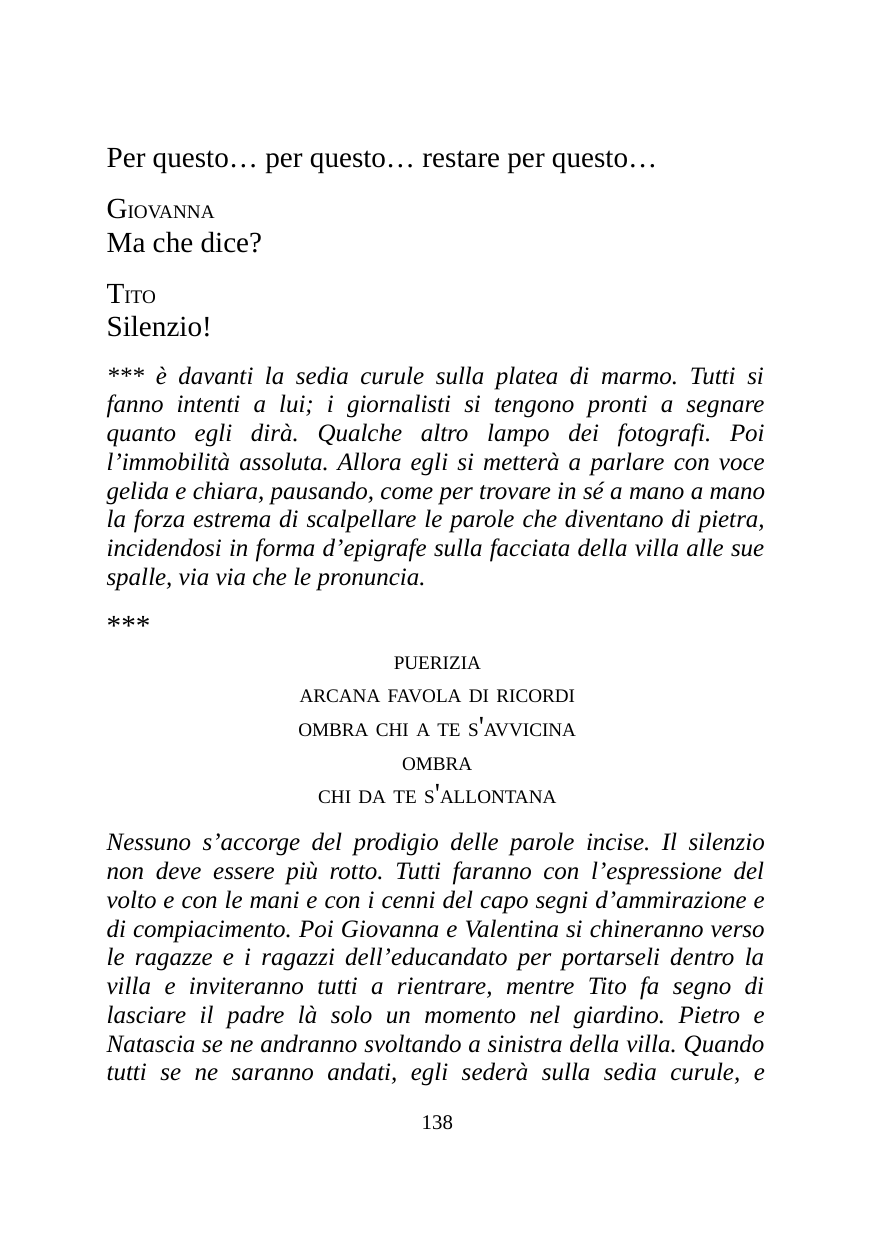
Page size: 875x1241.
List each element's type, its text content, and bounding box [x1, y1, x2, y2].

text chi da te s'allontana [106, 776, 768, 810]
text Silenzio! [106, 309, 768, 343]
text Giovanna [106, 191, 768, 225]
text *** è davanti la sedia curule sulla platea di marmo. Tutti si fanno intenti a lui; i giornalisti si tengono pronti a segnare quanto egli dirà. Qualche altro lampo dei fotografi. Poi l’immobilità assoluta. Allora egli si metterà a parlare con voce gelida e chiara, pausando, come per trovare in sé a mano a mano la forza estrema di scalpellare le parole che diventano di pietra, incidendosi in forma d’epigrafe sulla facciata della villa alle sue spalle, via via che le pronuncia. [106, 361, 768, 591]
text Per questo… per questo… restare per questo… [106, 140, 768, 173]
text arcana favola di ricordi [106, 676, 768, 709]
text puerizia [106, 642, 768, 676]
text ombra [106, 743, 768, 776]
text *** [106, 608, 768, 642]
text Ma che dice? [106, 225, 768, 258]
text Nessuno s’accorge del prodigio delle parole incise. Il silenzio non deve essere più rotto. Tutti faranno con l’espressione del volto e con le mani e con i cenni del capo segni d’ammirazione e di compiacimento. Poi Giovanna e Valentina si chineranno verso le ragazze e i ragazzi dell’educandato per portarseli dentro la villa e inviteranno tutti a rientrare, mentre Tito fa segno di lasciare il padre là solo un momento nel giardino. Pietro e Natascia se ne andranno svoltando a sinistra della villa. Quando tutti se ne saranno andati, egli sederà sulla sedia curule, e [106, 827, 768, 1086]
text Tito [106, 276, 768, 309]
text ombra chi a te s'avvicina [106, 709, 768, 743]
